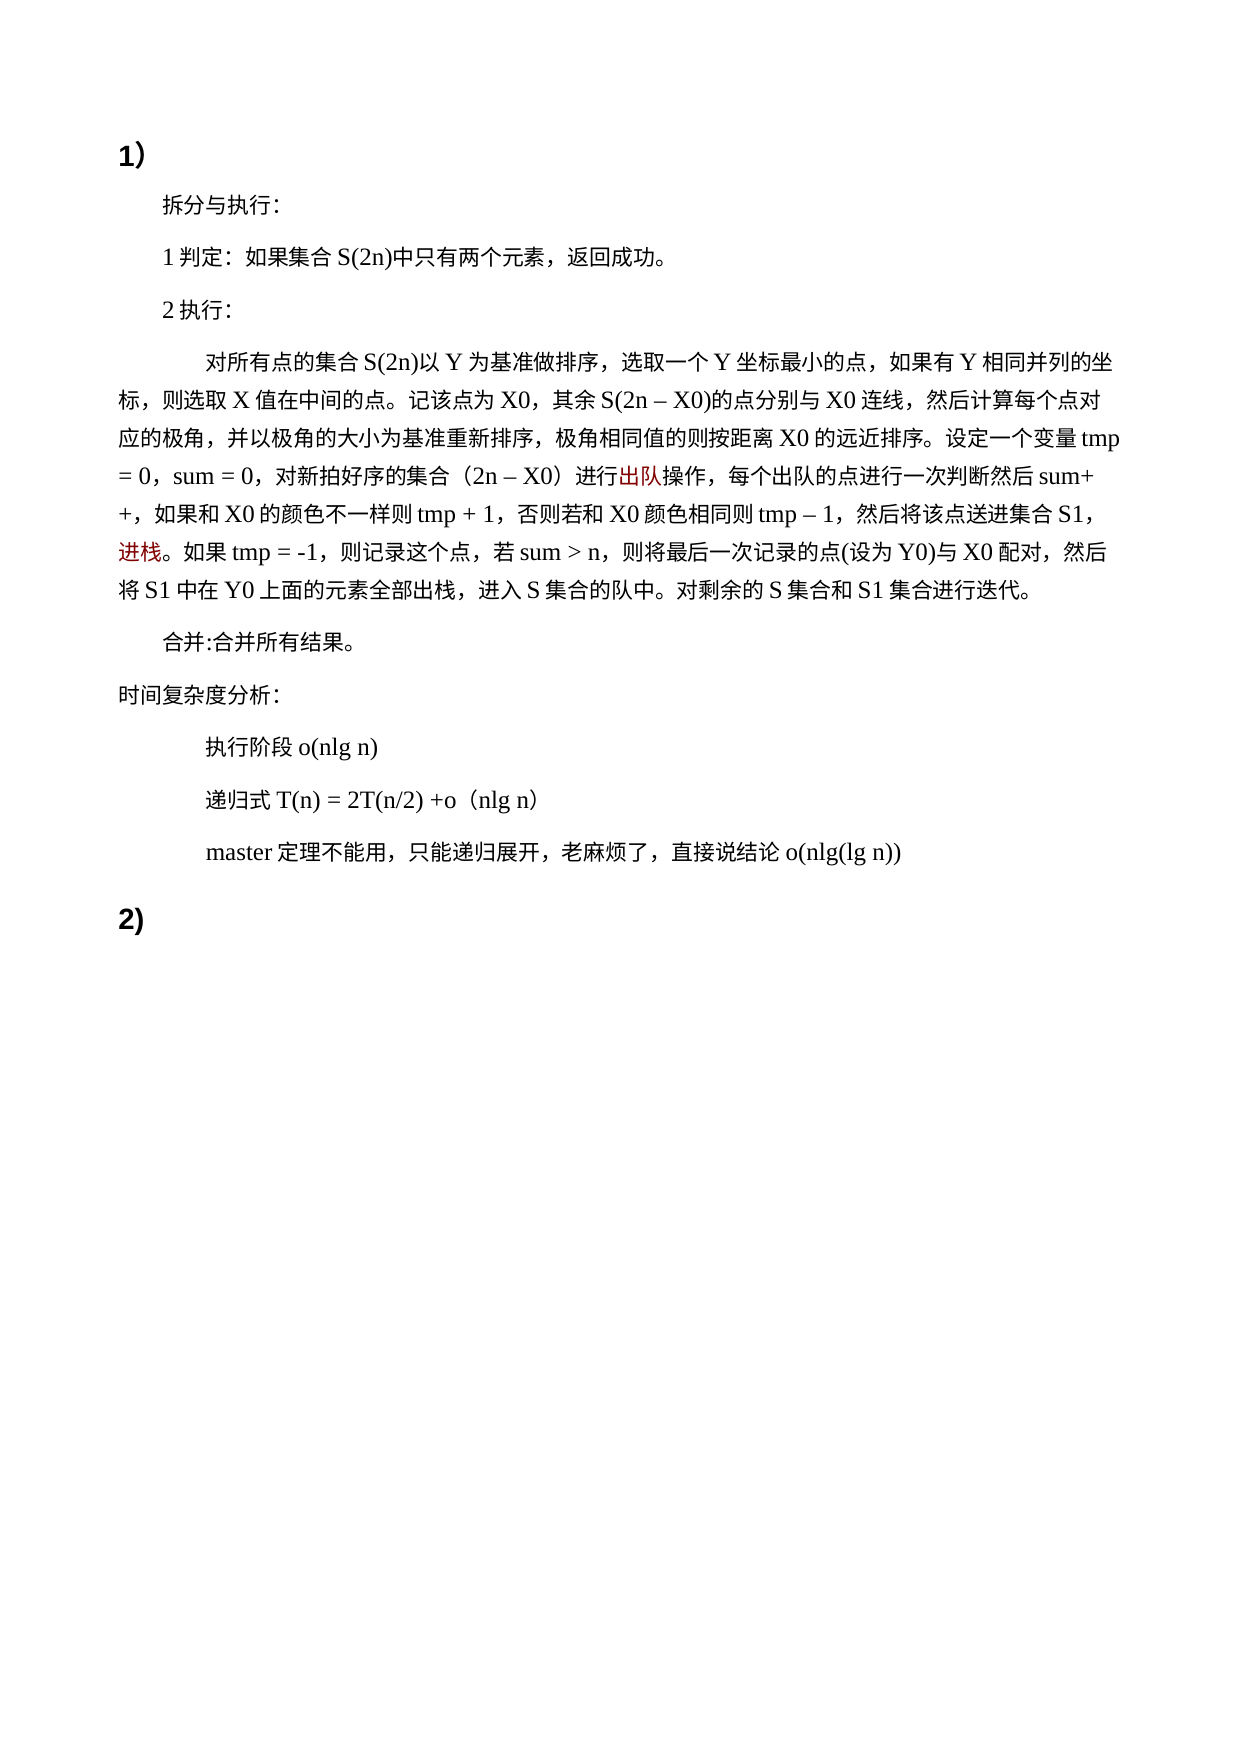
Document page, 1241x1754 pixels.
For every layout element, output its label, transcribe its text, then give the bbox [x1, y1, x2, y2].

subtitle 2) [118, 902, 1122, 936]
text 1判定：如果集合S(2n)中只有两个元素，返回成功。 [118, 240, 1122, 272]
text 拆分与执行： [118, 188, 1122, 219]
text 2执行： [118, 293, 1122, 324]
subtitle 1） [118, 133, 1122, 175]
text master定理不能用，只能递归展开，老麻烦了，直接说结论 o(nlg(lg n)) [118, 835, 1122, 867]
text 执行阶段 o(nlg n) [118, 730, 1122, 762]
text 对所有点的集合S(2n)以Y为基准做排序，选取一个Y坐标最小的点，如果有Y相同并列的坐标，则选取X值在中间的点。记该点为X0，其余S(2n – X0)的点分别与X0连线，然后计算每个点对应的极角，并以极角的大小为基准重新排序，极角相同值的则按距离X0的远近排序。设定一个变量tmp = 0，sum = 0，对新拍好序的集合（2n – X0）进行出队操作，每个出队的点进行一次判断然后sum++，如果和X0的颜色不一样则tmp + 1，否则若和X0颜色相同则tmp – 1，然后将该点送进集合S1，进栈。如果tmp = -1，则记录这个点，若sum > n，则将最后一次记录的点(设为Y0)与X0配对，然后将S1中在Y0上面的元素全部出栈，进入S集合的队中。对剩余的S集合和S1集合进行迭代。 [118, 345, 1122, 604]
text 合并:合并所有结果。 [118, 625, 1122, 657]
text 递归式 T(n) = 2T(n/2) +o（nlg n） [118, 783, 1122, 814]
text 时间复杂度分析： [118, 678, 1122, 709]
